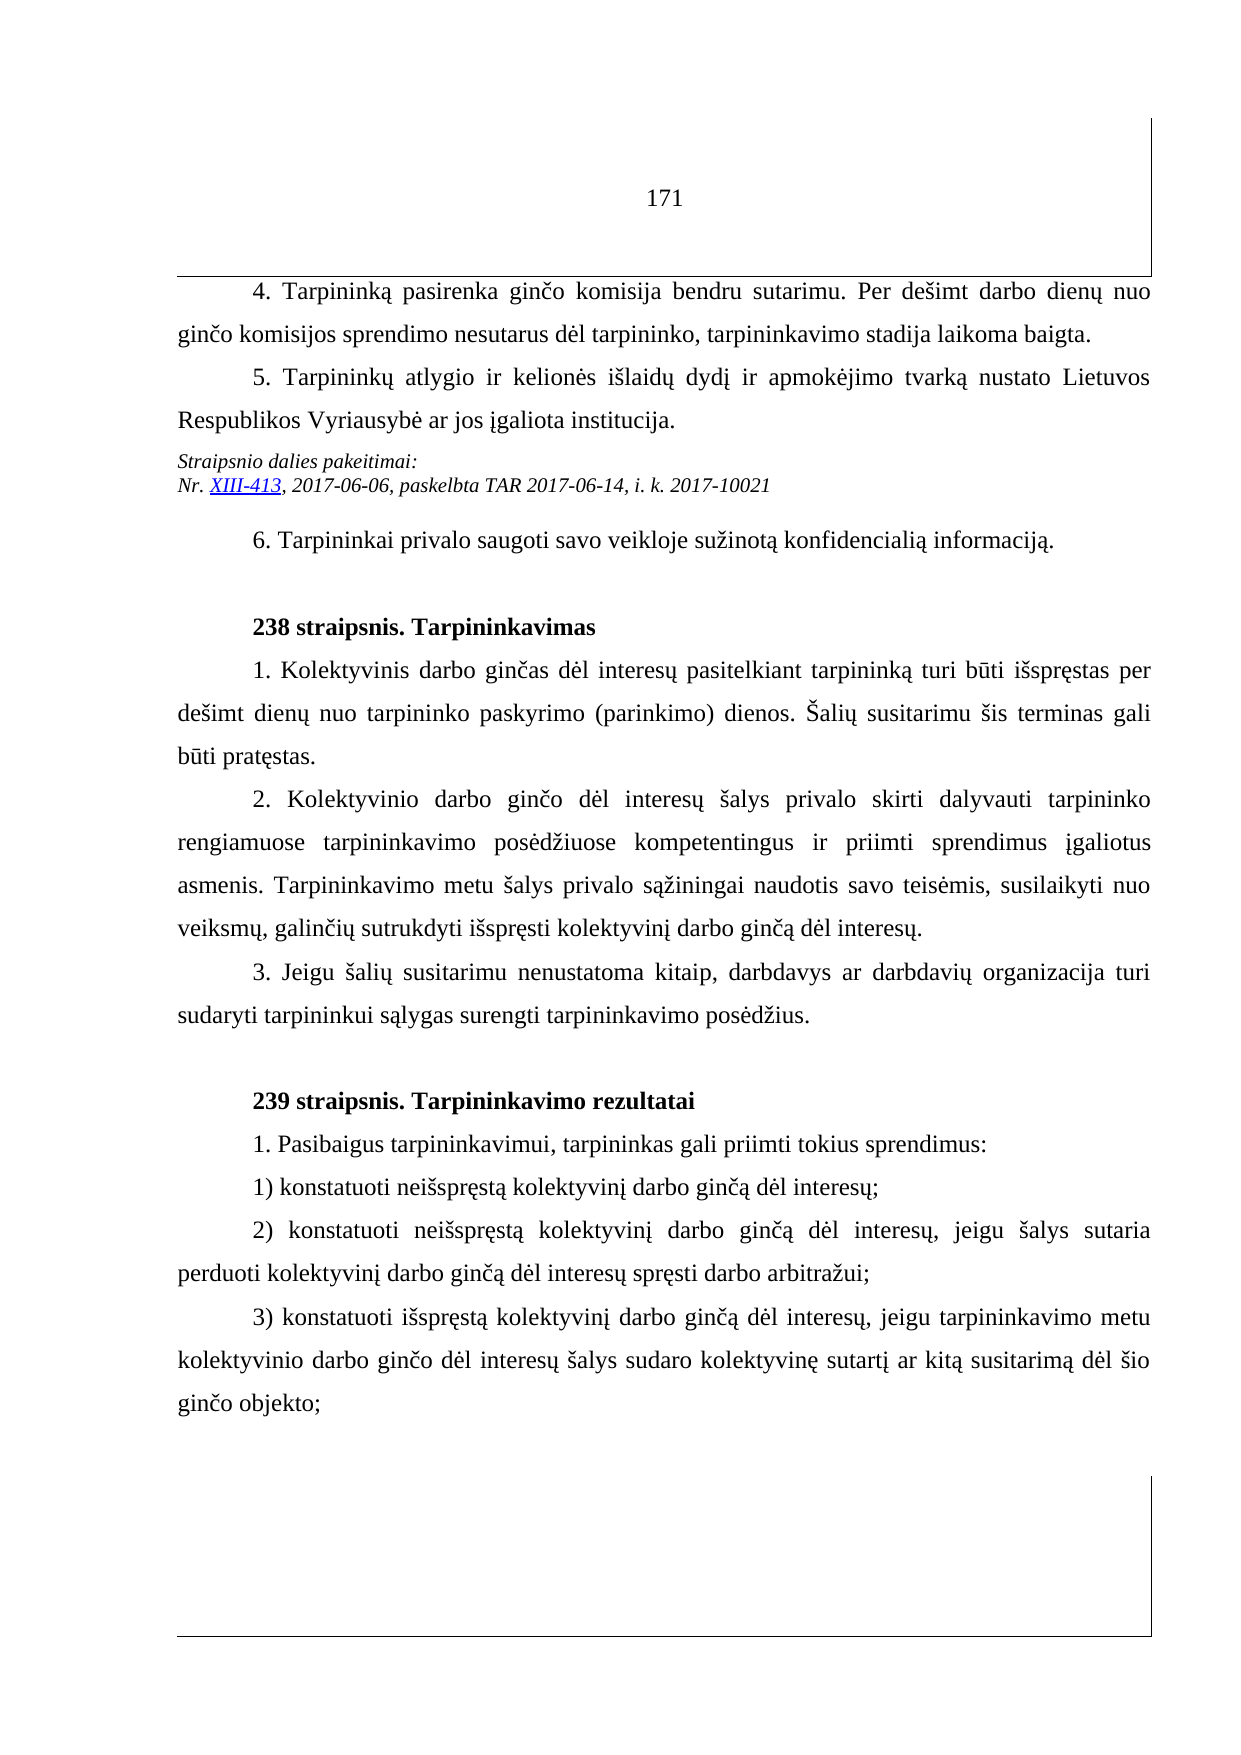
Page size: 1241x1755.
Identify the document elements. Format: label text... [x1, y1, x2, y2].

text 1) konstatuoti neišspręstą kolektyvinį darbo ginčą dėl interesų; [177, 1172, 1152, 1201]
text 2. Kolektyvinio darbo ginčo dėl interesų šalys privalo skirti dalyvauti tarpininko rengiamuose tarpininkavimo posėdžiuose kompetentingus ir priimti sprendimus įgaliotus asmenis. Tarpininkavimo metu šalys privalo sąžiningai naudotis savo teisėmis, susilaikyti nuo veiksmų, galinčių sutrukdyti išspręsti kolektyvinį darbo ginčą dėl interesų. [177, 784, 1152, 942]
text 5. Tarpininkų atlygio ir kelionės išlaidų dydį ir apmokėjimo tvarką nustato Lietuvos Respublikos Vyriausybė ar jos įgaliota institucija. [177, 362, 1152, 434]
text Nr. XIII-413, 2017-06-06, paskelbta TAR 2017-06-14, i. k. 2017-10021 [177, 473, 1152, 497]
text 6. Tarpininkai privalo saugoti savo veikloje sužinotą konfidencialią informaciją. [177, 525, 1152, 554]
text Straipsnio dalies pakeitimai: [177, 448, 1152, 473]
text 1. Pasibaigus tarpininkavimui, tarpininkas gali priimti tokius sprendimus: [177, 1129, 1152, 1158]
text 1. Kolektyvinis darbo ginčas dėl interesų pasitelkiant tarpininką turi būti išspręstas per dešimt dienų nuo tarpininko paskyrimo (parinkimo) dienos. Šalių susitarimu šis terminas gali būti pratęstas. [177, 655, 1152, 770]
subtitle 238 straipsnis. Tarpininkavimas [177, 612, 1152, 640]
text 3) konstatuoti išspręstą kolektyvinį darbo ginčą dėl interesų, jeigu tarpininkavimo metu kolektyvinio darbo ginčo dėl interesų šalys sudaro kolektyvinę sutartį ar kitą susitarimą dėl šio ginčo objekto; [177, 1302, 1152, 1417]
text 3. Jeigu šalių susitarimu nenustatoma kitaip, darbdavys ar darbdavių organizacija turi sudaryti tarpininkui sąlygas surengti tarpininkavimo posėdžius. [177, 957, 1152, 1028]
text 4. Tarpininką pasirenka ginčo komisija bendru sutarimu. Per dešimt darbo dienų nuo ginčo komisijos sprendimo nesutarus dėl tarpininko, tarpininkavimo stadija laikoma baigta. [177, 276, 1152, 348]
subtitle 239 straipsnis. Tarpininkavimo rezultatai [177, 1086, 1152, 1115]
text 2) konstatuoti neišspręstą kolektyvinį darbo ginčą dėl interesų, jeigu šalys sutaria perduoti kolektyvinį darbo ginčą dėl interesų spręsti darbo arbitražui; [177, 1215, 1152, 1287]
